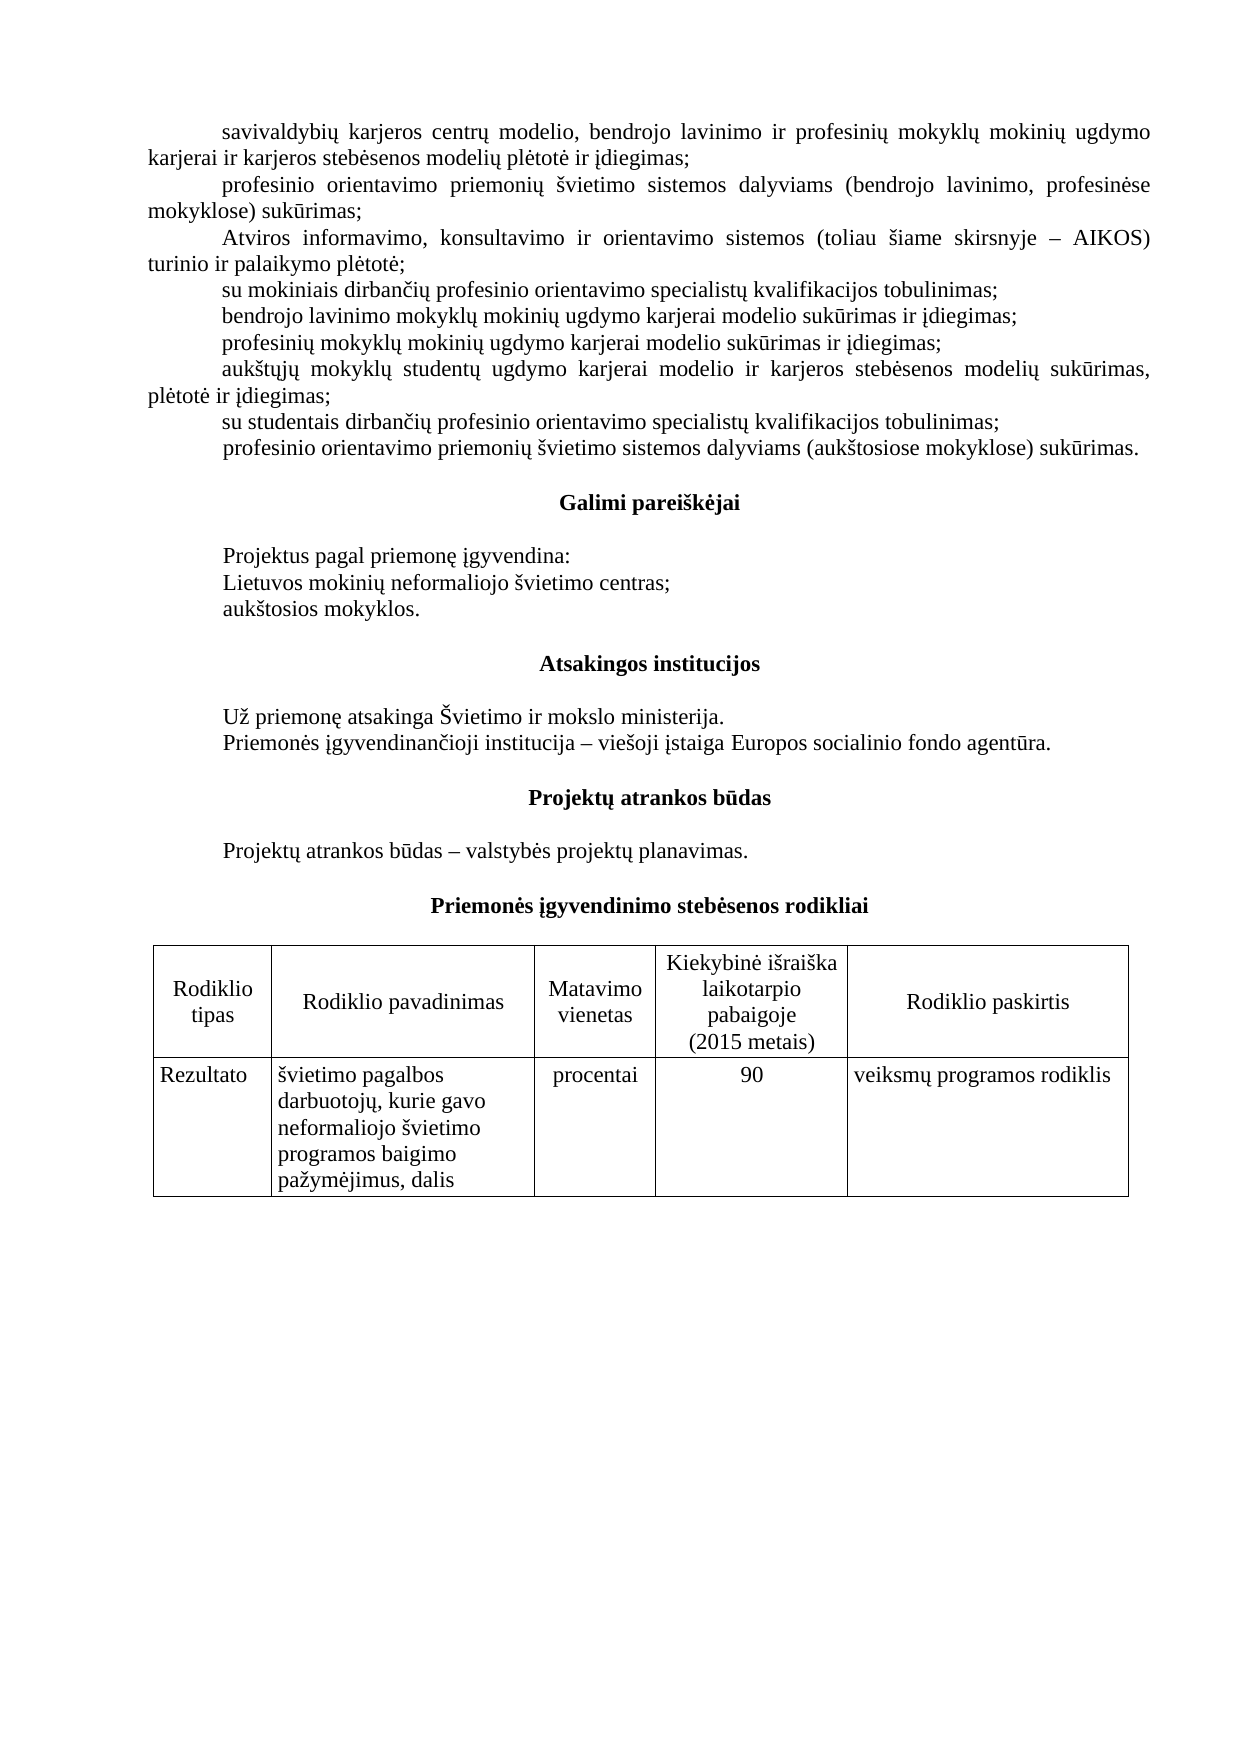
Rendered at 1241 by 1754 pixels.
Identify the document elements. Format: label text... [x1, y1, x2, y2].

table_header Matavimo vienetas [535, 946, 655, 1057]
table_cell procentai [535, 1058, 655, 1196]
table_cell švietimo pagalbos darbuotojų, kurie gavo neformaliojo švietimo programos baigimo pažymėjimus, dalis [272, 1058, 534, 1196]
table_header Kiekybinė išraiška laikotarpio pabaigoje (2015 metais) [656, 946, 847, 1057]
table_header Rodiklio pavadinimas [272, 946, 534, 1057]
table_cell Rezultato [154, 1058, 271, 1196]
text Priemonės įgyvendinimo stebėsenos rodikliai [148, 892, 1152, 918]
text aukštųjų mokyklų studentų ugdymo karjerai modelio ir karjeros stebėsenos modelių sukūrimas, plėtotė ir įdiegimas; [148, 355, 1152, 408]
text Projektų atrankos būdas – valstybės projektų planavimas. [185, 837, 1152, 863]
text aukštosios mokyklos. [148, 595, 1152, 621]
text su studentais dirbančių profesinio orientavimo specialistų kvalifikacijos tobulinimas; [148, 408, 1152, 434]
text profesinio orientavimo priemonių švietimo sistemos dalyviams (aukštosiose mokyklose) sukūrimas. [148, 434, 1152, 461]
text bendrojo lavinimo mokyklų mokinių ugdymo karjerai modelio sukūrimas ir įdiegimas; [148, 303, 1152, 329]
table_cell veiksmų programos rodiklis [848, 1058, 1128, 1196]
text savivaldybių karjeros centrų modelio, bendrojo lavinimo ir profesinių mokyklų mokinių ugdymo karjerai ir karjeros stebėsenos modelių plėtotė ir įdiegimas; [148, 118, 1152, 171]
text profesinio orientavimo priemonių švietimo sistemos dalyviams (bendrojo lavinimo, profesinėse mokyklose) sukūrimas; [148, 171, 1152, 223]
text su mokiniais dirbančių profesinio orientavimo specialistų kvalifikacijos tobulinimas; [148, 276, 1152, 303]
text profesinių mokyklų mokinių ugdymo karjerai modelio sukūrimas ir įdiegimas; [148, 329, 1152, 355]
text Projektus pagal priemonę įgyvendina: [148, 542, 1152, 568]
text Lietuvos mokinių neformaliojo švietimo centras; [148, 568, 1152, 595]
table_cell 90 [656, 1058, 847, 1196]
text Priemonės įgyvendinančioji institucija – viešoji įstaiga Europos socialinio fondo agentūra. [148, 729, 1152, 755]
text Atviros informavimo, konsultavimo ir orientavimo sistemos (toliau šiame skirsnyje – AIKOS) turinio ir palaikymo plėtotė; [148, 223, 1152, 276]
table_header Rodiklio tipas [154, 946, 271, 1057]
table_header Rodiklio paskirtis [848, 946, 1128, 1057]
text Atsakingos institucijos [148, 650, 1152, 676]
text Projektų atrankos būdas [148, 784, 1152, 811]
text Galimi pareiškėjai [148, 489, 1152, 516]
text Už priemonę atsakinga Švietimo ir mokslo ministerija. [148, 703, 1152, 729]
